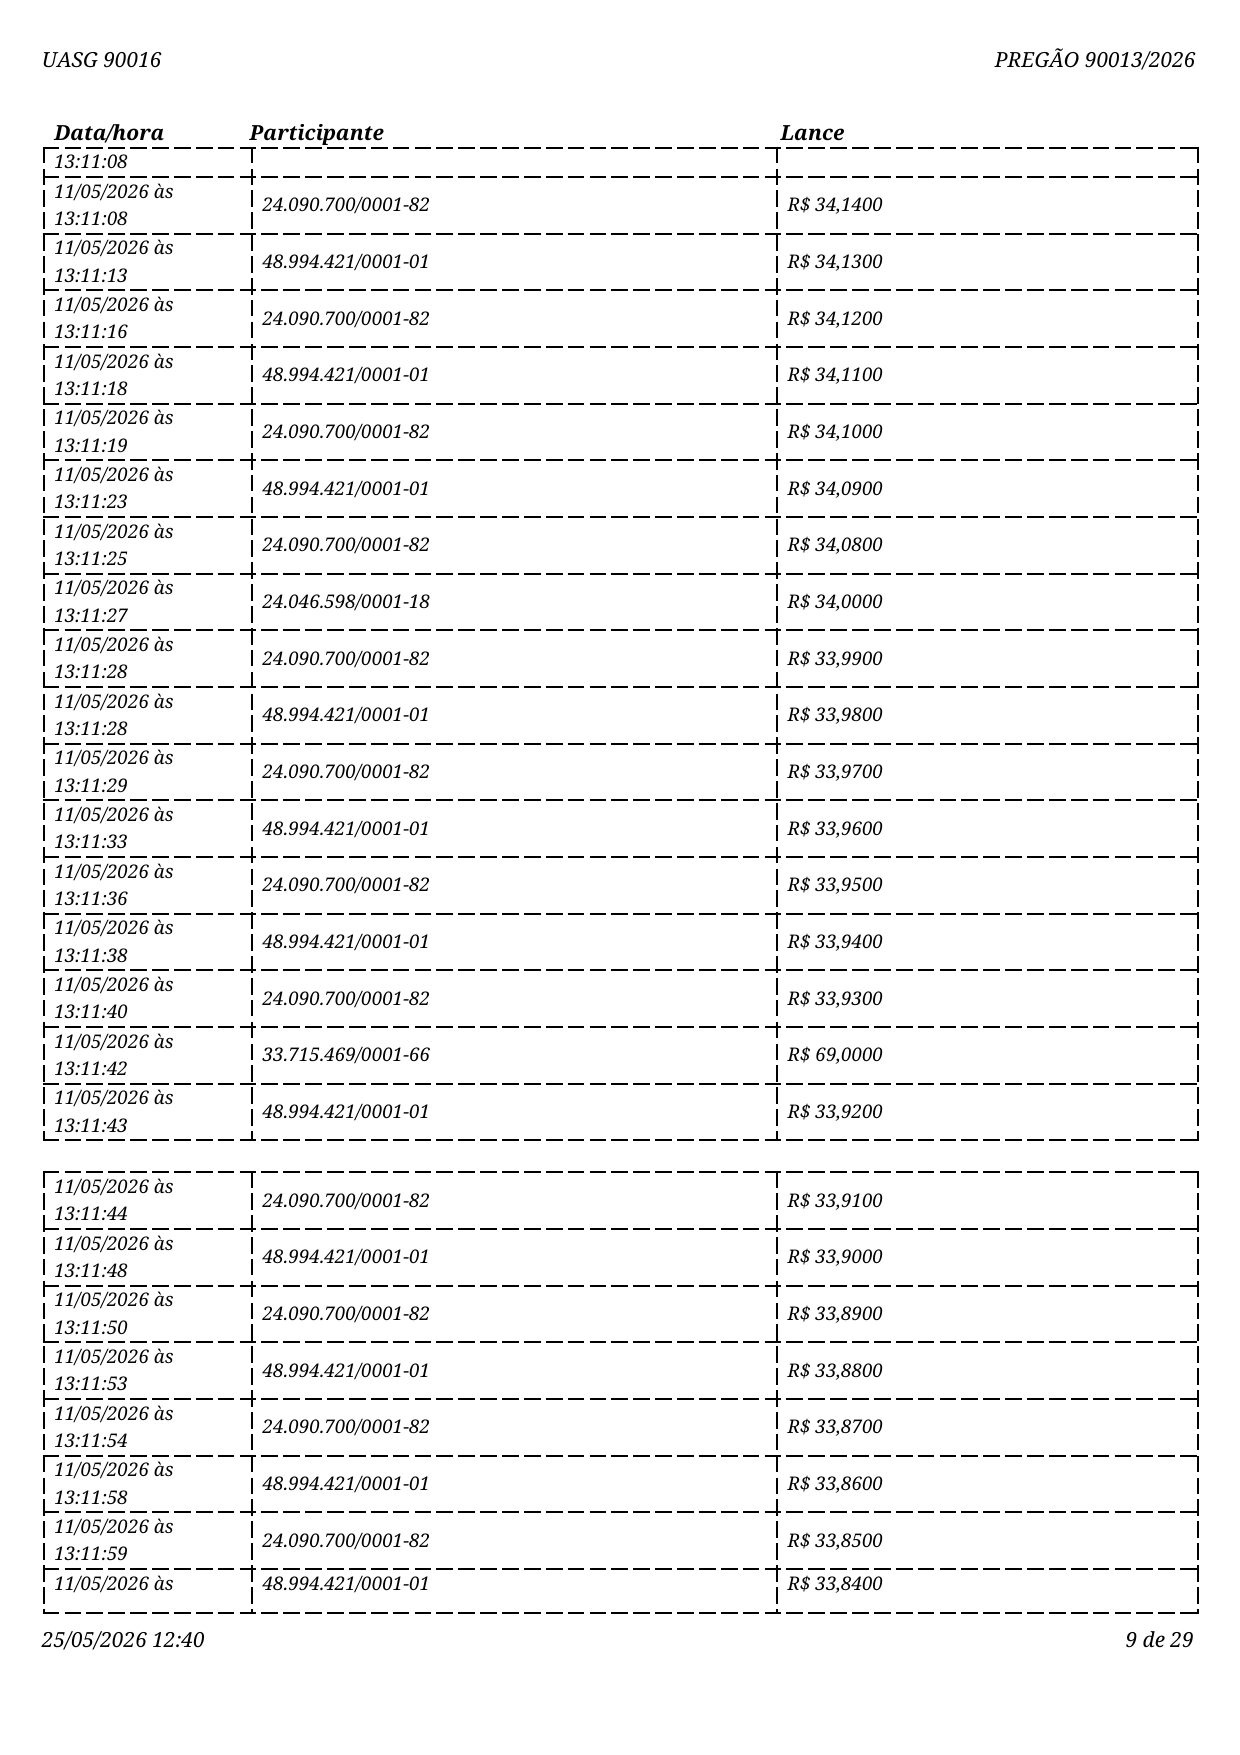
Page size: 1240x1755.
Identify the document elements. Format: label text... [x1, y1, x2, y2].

table_cell R$ 33,8600 [777, 1455, 1198, 1511]
table_cell 11/05/2026 às 13:11:13 [44, 233, 252, 289]
table_cell 11/05/2026 às 13:11:53 [44, 1341, 252, 1398]
table_cell R$ 34,0900 [777, 459, 1198, 516]
table_cell 24.090.700/0001-82 [252, 1511, 777, 1568]
table_cell 24.090.700/0001-82 [252, 176, 777, 233]
table_cell 48.994.421/0001-01 [252, 686, 777, 743]
table_cell 11/05/2026 às 13:11:27 [44, 573, 252, 629]
table_cell 48.994.421/0001-01 [252, 459, 777, 516]
table_cell [777, 147, 1198, 176]
table_cell R$ 33,9500 [777, 856, 1198, 913]
table_cell R$ 69,0000 [777, 1026, 1198, 1083]
table_cell 11/05/2026 às 13:11:33 [44, 799, 252, 856]
table_cell 24.090.700/0001-82 [252, 289, 777, 346]
table_cell 11/05/2026 às 13:11:29 [44, 743, 252, 799]
table_cell 24.090.700/0001-82 [252, 856, 777, 913]
table_cell R$ 33,9400 [777, 913, 1198, 969]
table_cell 11/05/2026 às 13:11:23 [44, 459, 252, 516]
table_cell 24.090.700/0001-82 [252, 516, 777, 573]
table_cell 24.090.700/0001-82 [252, 743, 777, 799]
table_cell 13:11:08 [44, 147, 252, 176]
table_cell 48.994.421/0001-01 [252, 233, 777, 289]
table_cell 11/05/2026 às 13:11:25 [44, 516, 252, 573]
table_cell R$ 33,9200 [777, 1083, 1198, 1139]
table_cell R$ 34,1400 [777, 176, 1198, 233]
table_cell [252, 147, 777, 176]
table_cell 11/05/2026 às 13:11:18 [44, 346, 252, 403]
table_cell 24.090.700/0001-82 [252, 403, 777, 459]
table_header R$ 33,9100 [777, 1171, 1198, 1228]
table_cell R$ 34,1000 [777, 403, 1198, 459]
table_cell 48.994.421/0001-01 [252, 799, 777, 856]
table_cell R$ 33,9900 [777, 629, 1198, 686]
table_cell 48.994.421/0001-01 [252, 1341, 777, 1398]
table_cell 11/05/2026 às 13:11:38 [44, 913, 252, 969]
table_cell 24.090.700/0001-82 [252, 969, 777, 1026]
table_cell 48.994.421/0001-01 [252, 1083, 777, 1139]
table_cell 24.090.700/0001-82 [252, 1398, 777, 1454]
table_cell R$ 34,1200 [777, 289, 1198, 346]
table_cell 33.715.469/0001-66 [252, 1026, 777, 1083]
table_cell 48.994.421/0001-01 [252, 1568, 777, 1612]
table_cell 11/05/2026 às 13:11:28 [44, 686, 252, 743]
table_cell R$ 33,9600 [777, 799, 1198, 856]
table_header 11/05/2026 às 13:11:44 [44, 1171, 252, 1228]
table_cell R$ 33,8400 [777, 1568, 1198, 1612]
table_cell 11/05/2026 às 13:11:36 [44, 856, 252, 913]
table_cell R$ 33,8500 [777, 1511, 1198, 1568]
table_cell 11/05/2026 às 13:11:58 [44, 1455, 252, 1511]
table_cell 11/05/2026 às 13:11:08 [44, 176, 252, 233]
table_cell 11/05/2026 às 13:11:42 [44, 1026, 252, 1083]
table_cell R$ 33,8700 [777, 1398, 1198, 1454]
table_cell 24.090.700/0001-82 [252, 629, 777, 686]
table_cell 24.090.700/0001-82 [252, 1285, 777, 1341]
table_cell 11/05/2026 às 13:11:50 [44, 1285, 252, 1341]
table_cell 11/05/2026 às 13:11:16 [44, 289, 252, 346]
table_cell R$ 33,8900 [777, 1285, 1198, 1341]
table_cell R$ 34,0000 [777, 573, 1198, 629]
table_cell 11/05/2026 às 13:11:19 [44, 403, 252, 459]
table_cell R$ 33,9800 [777, 686, 1198, 743]
table_cell 11/05/2026 às 13:11:40 [44, 969, 252, 1026]
table_cell R$ 33,9700 [777, 743, 1198, 799]
table_cell R$ 34,1100 [777, 346, 1198, 403]
table_cell R$ 33,9000 [777, 1228, 1198, 1284]
table_cell R$ 34,1300 [777, 233, 1198, 289]
table_cell 11/05/2026 às 13:11:28 [44, 629, 252, 686]
table_cell R$ 33,8800 [777, 1341, 1198, 1398]
table_cell 11/05/2026 às [44, 1568, 252, 1612]
table_cell 11/05/2026 às 13:11:48 [44, 1228, 252, 1284]
table_cell 24.046.598/0001-18 [252, 573, 777, 629]
table_cell 11/05/2026 às 13:11:59 [44, 1511, 252, 1568]
table_cell 48.994.421/0001-01 [252, 913, 777, 969]
table_cell 11/05/2026 às 13:11:54 [44, 1398, 252, 1454]
table_cell 48.994.421/0001-01 [252, 1228, 777, 1284]
table_cell 48.994.421/0001-01 [252, 1455, 777, 1511]
table_cell R$ 34,0800 [777, 516, 1198, 573]
table_header 24.090.700/0001-82 [252, 1171, 777, 1228]
table_cell 11/05/2026 às 13:11:43 [44, 1083, 252, 1139]
table_cell R$ 33,9300 [777, 969, 1198, 1026]
table_cell 48.994.421/0001-01 [252, 346, 777, 403]
